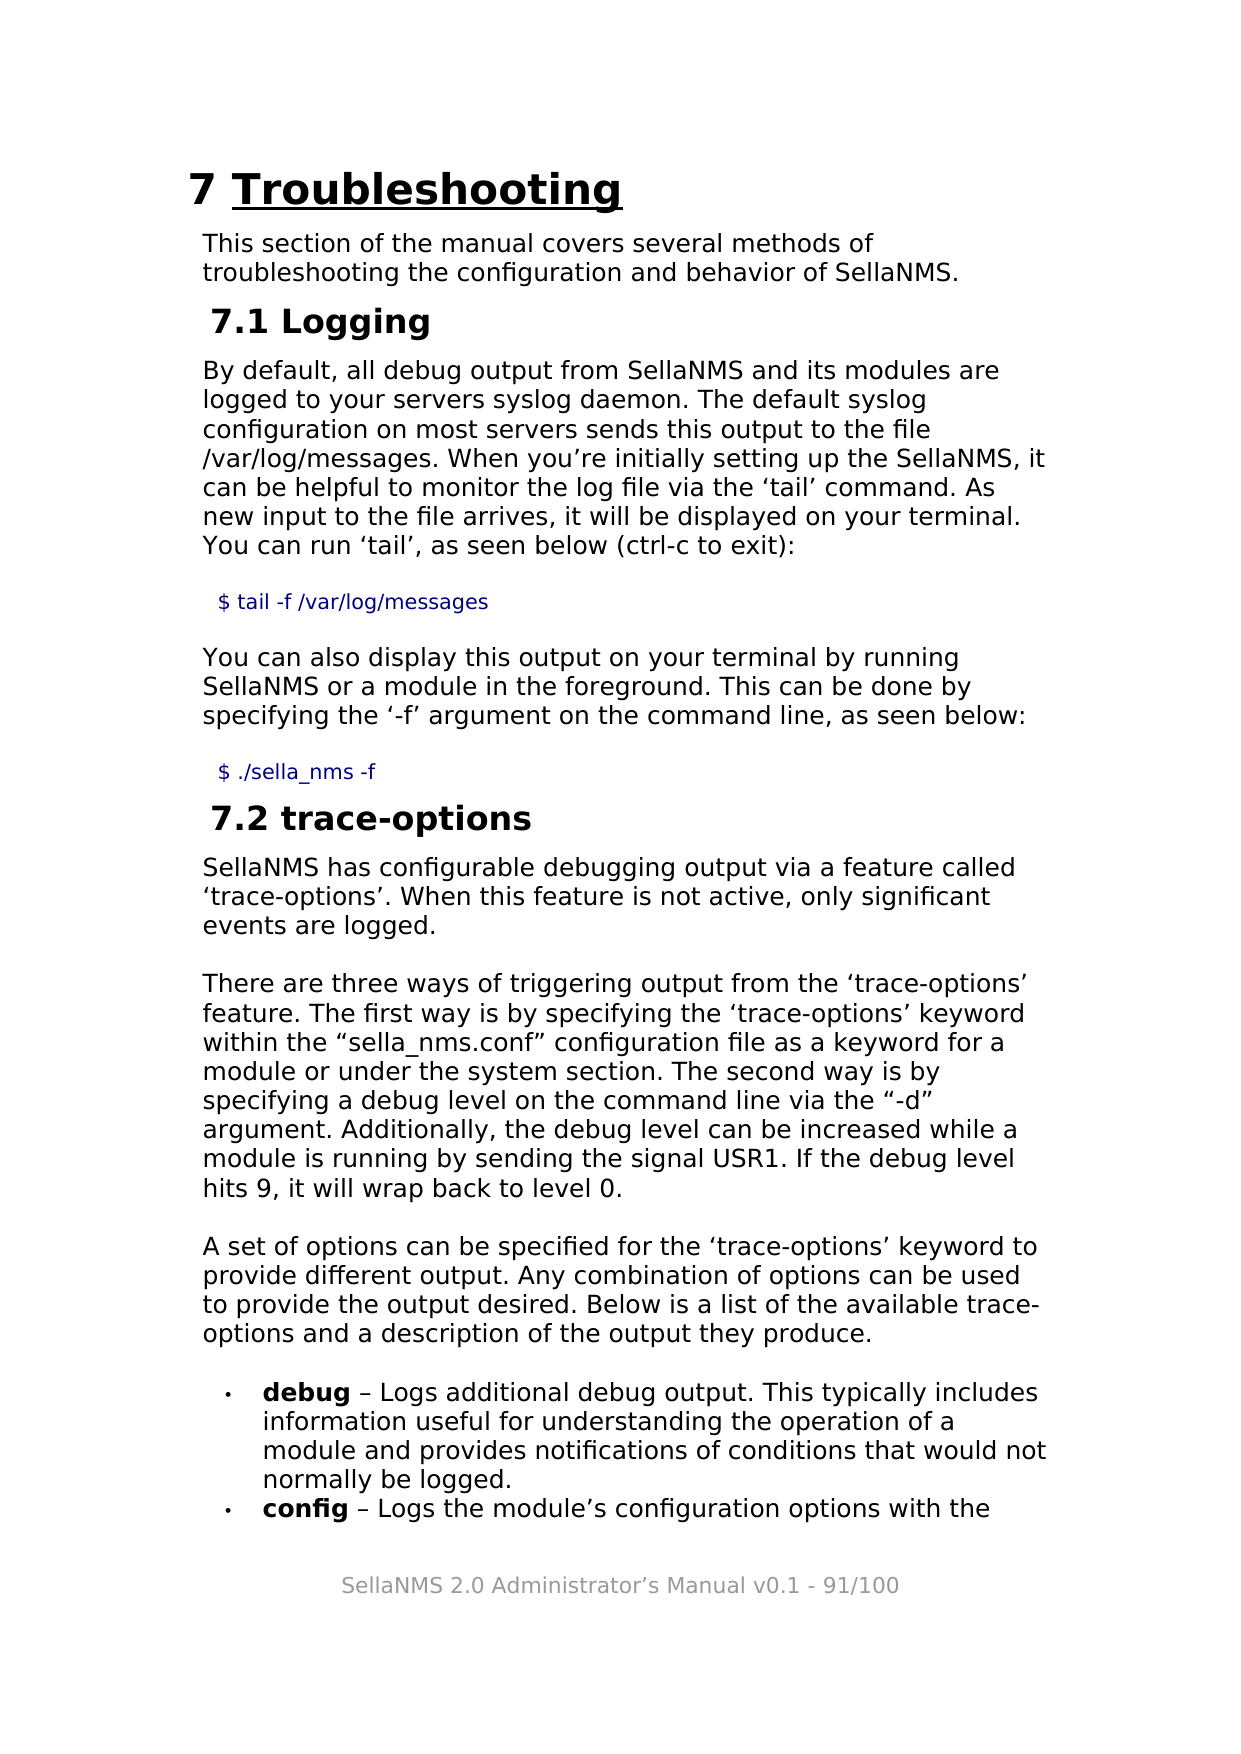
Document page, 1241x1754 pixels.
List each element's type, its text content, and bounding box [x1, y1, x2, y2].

subtitle Troubleshooting [187, 165, 1053, 214]
subtitle trace-options [210, 799, 1053, 838]
text A set of options can be specified for the ‘trace-options’ keyword to provide different output. Any combination of options can be used to provide the output desired. Below is a list of the available trace-options and a description of the output they produce. [202, 1232, 1053, 1349]
text By default, all debug output from SellaNMS and its modules are logged to your servers syslog daemon. The default syslog configuration on most servers sends this output to the file /var/log/messages. When you’re initially setting up the SellaNMS, it can be helpful to monitor the log file via the ‘tail’ command. As new input to the file arrives, it will be displayed on your terminal. You can run ‘tail’, as seen below (ctrl-c to exit): [202, 356, 1053, 561]
text $ ./sella_nms -f [217, 760, 1053, 784]
text You can also display this output on your terminal by running SellaNMS or a module in the foreground. This can be done by specifying the ‘-f’ argument on the command line, as seen below: [202, 643, 1053, 731]
text SellaNMS has configurable debugging output via a feature called ‘trace-options’. When this feature is not active, only significant events are logged. [202, 853, 1053, 941]
text This section of the manual covers several methods of troubleshooting the configuration and behavior of SellaNMS. [202, 229, 1053, 288]
list config – Logs the module’s configuration options with the [225, 1495, 1053, 1524]
subtitle Logging [210, 303, 1053, 341]
text There are three ways of triggering output from the ‘trace-options’ feature. The first way is by specifying the ‘trace-options’ keyword within the “sella_nms.conf” configuration file as a keyword for a module or under the system section. The second way is by specifying a debug level on the command line via the “-d” argument. Additionally, the debug level can be increased while a module is running by sending the signal USR1. If the debug level hits 9, it will wrap back to level 0. [202, 970, 1053, 1203]
list debug – Logs additional debug output. This typically includes information useful for understanding the operation of a module and provides notifications of conditions that would not normally be logged. [225, 1378, 1053, 1495]
text $ tail -f /var/log/messages [217, 590, 1053, 614]
